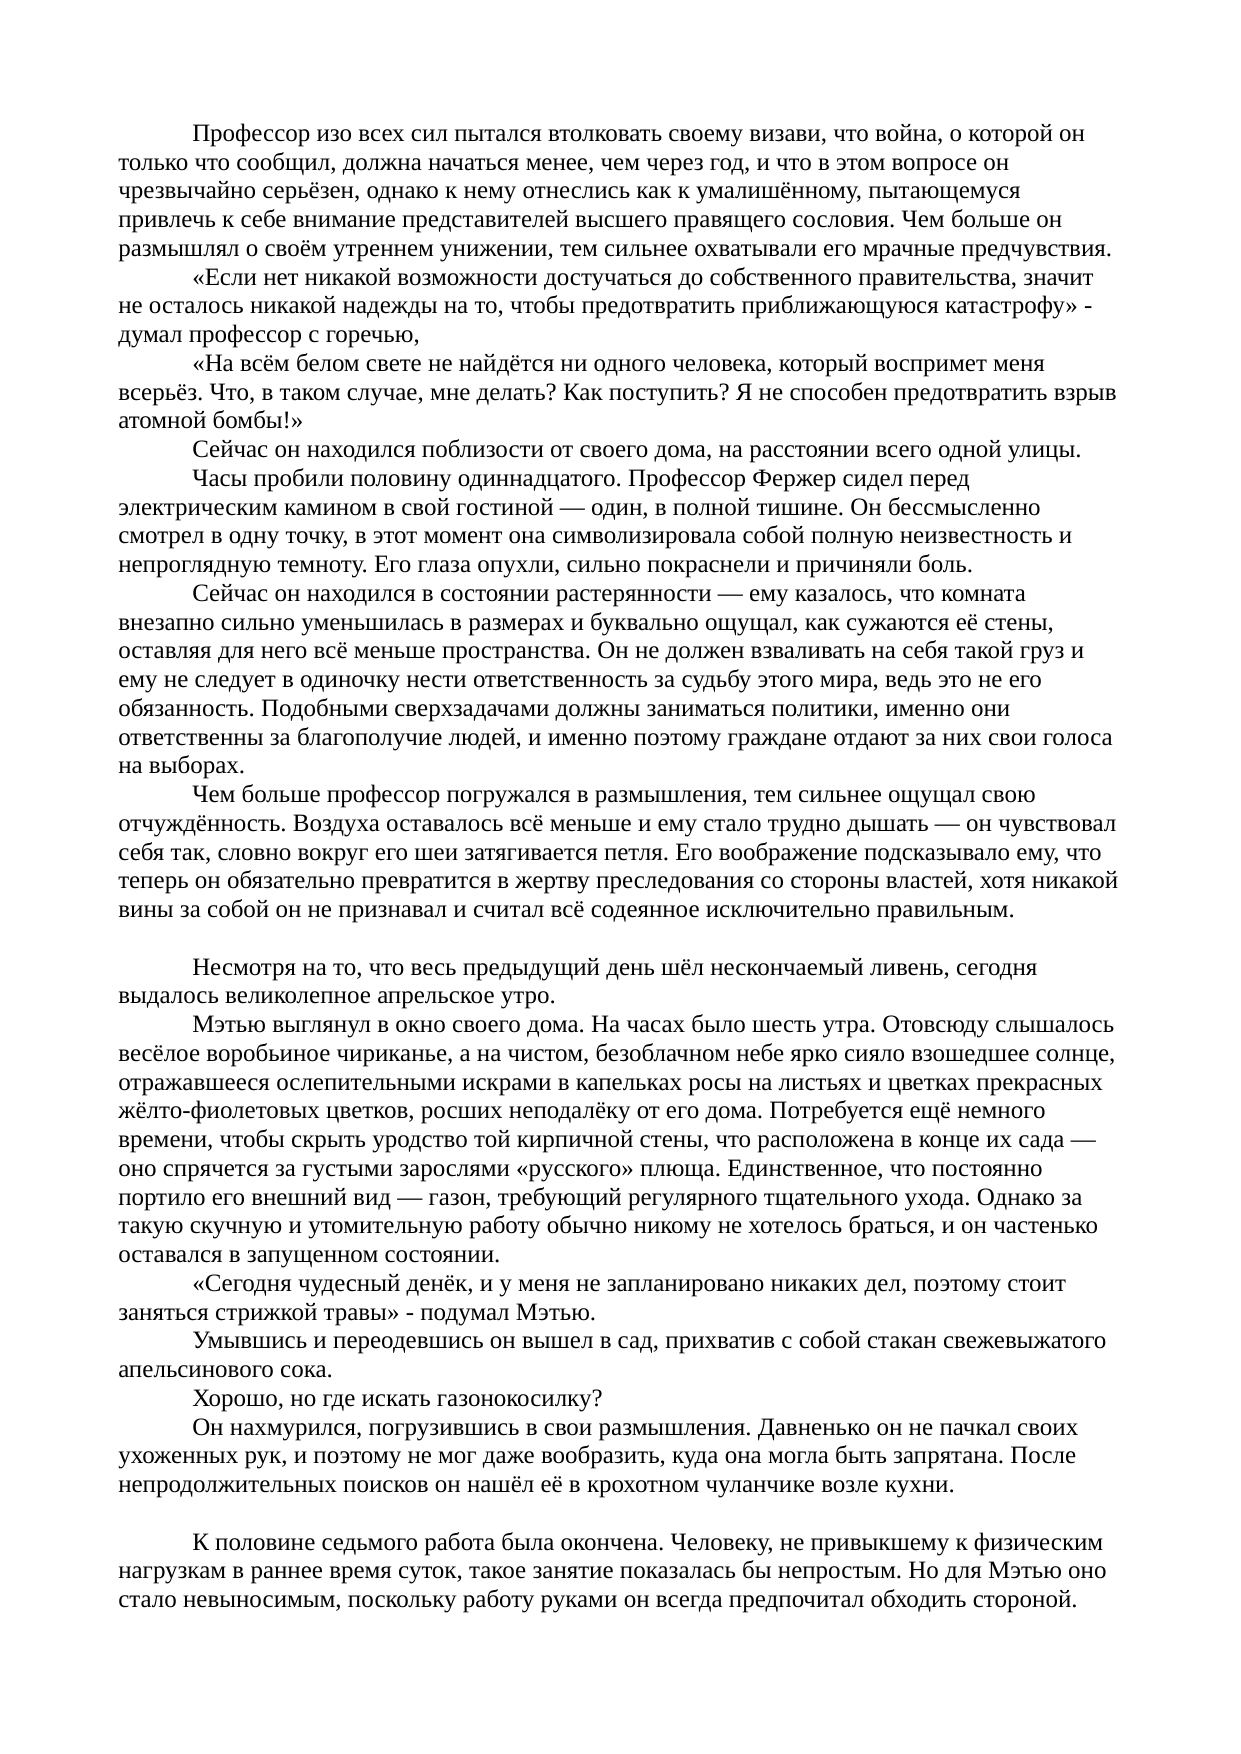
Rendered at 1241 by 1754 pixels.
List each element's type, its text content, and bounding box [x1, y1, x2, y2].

text «Сегодня чудесный денёк, и у меня не запланировано никаких дел, поэтому стоит заняться стрижкой травы» - подумал Мэтью. [118, 1268, 1122, 1326]
text Мэтью выглянул в окно своего дома. На часах было шесть утра. Отовсюду слышалось весёлое воробьиное чириканье, а на чистом, безоблачном небе ярко сияло взошедшее солнце, отражавшееся ослепительными искрами в капельках росы на листьях и цветках прекрасных жёлто-фиолетовых цветков, росших неподалёку от его дома. Потребуется ещё немного времени, чтобы скрыть уродство той кирпичной стены, что расположена в конце их сада — оно спрячется за густыми зарослями «русского» плюща. Единственное, что постоянно портило его внешний вид — газон, требующий регулярного тщательного ухода. Однако за такую скучную и утомительную работу обычно никому не хотелось браться, и он частенько оставался в запущенном состоянии. [118, 1009, 1122, 1268]
text Сейчас он находился поблизости от своего дома, на расстоянии всего одной улицы. [118, 434, 1122, 463]
text Часы пробили половину одиннадцатого. Профессор Фержер сидел перед электрическим камином в свой гостиной — один, в полной тишине. Он бессмысленно смотрел в одну точку, в этот момент она символизировала собой полную неизвестность и непроглядную темноту. Его глаза опухли, сильно покраснели и причиняли боль. [118, 463, 1122, 578]
text Хорошо, но где искать газонокосилку? [118, 1383, 1122, 1412]
text Умывшись и переодевшись он вышел в сад, прихватив с собой стакан свежевыжатого апельсинового сока. [118, 1326, 1122, 1383]
text Он нахмурился, погрузившись в свои размышления. Давненько он не пачкал своих ухоженных рук, и поэтому не мог даже вообразить, куда она могла быть запрятана. После непродолжительных поисков он нашёл её в крохотном чуланчике возле кухни. [118, 1412, 1122, 1498]
text Чем больше профессор погружался в размышления, тем сильнее ощущал свою отчуждённость. Воздуха оставалось всё меньше и ему стало трудно дышать — он чувствовал себя так, словно вокруг его шеи затягивается петля. Его воображение подсказывало ему, что теперь он обязательно превратится в жертву преследования со стороны властей, хотя никакой вины за собой он не признавал и считал всё содеянное исключительно правильным. [118, 779, 1122, 923]
text Несмотря на то, что весь предыдущий день шёл нескончаемый ливень, сегодня выдалось великолепное апрельское утро. [118, 952, 1122, 1009]
text Сейчас он находился в состоянии растерянности — ему казалось, что комната внезапно сильно уменьшилась в размерах и буквально ощущал, как сужаются её стены, оставляя для него всё меньше пространства. Он не должен взваливать на себя такой груз и ему не следует в одиночку нести ответственность за судьбу этого мира, ведь это не его обязанность. Подобными сверхзадачами должны заниматься политики, именно они ответственны за благополучие людей, и именно поэтому граждане отдают за них свои голоса на выборах. [118, 578, 1122, 779]
text К половине седьмого работа была окончена. Человеку, не привыкшему к физическим нагрузкам в раннее время суток, такое занятие показалась бы непростым. Но для Мэтью оно стало невыносимым, поскольку работу руками он всегда предпочитал обходить стороной. [118, 1527, 1122, 1613]
text «Если нет никакой возможности достучаться до собственного правительства, значит не осталось никакой надежды на то, чтобы предотвратить приближающуюся катастрофу» - думал профессор с горечью, [118, 262, 1122, 348]
text Профессор изо всех сил пытался втолковать своему визави, что война, о которой он только что сообщил, должна начаться менее, чем через год, и что в этом вопросе он чрезвычайно серьёзен, однако к нему отнеслись как к умалишённому, пытающемуся привлечь к себе внимание представителей высшего правящего сословия. Чем больше он размышлял о своём утреннем унижении, тем сильнее охватывали его мрачные предчувствия. [118, 118, 1122, 262]
text «На всём белом свете не найдётся ни одного человека, который воспримет меня всерьёз. Что, в таком случае, мне делать? Как поступить? Я не способен предотвратить взрыв атомной бомбы!» [118, 348, 1122, 434]
